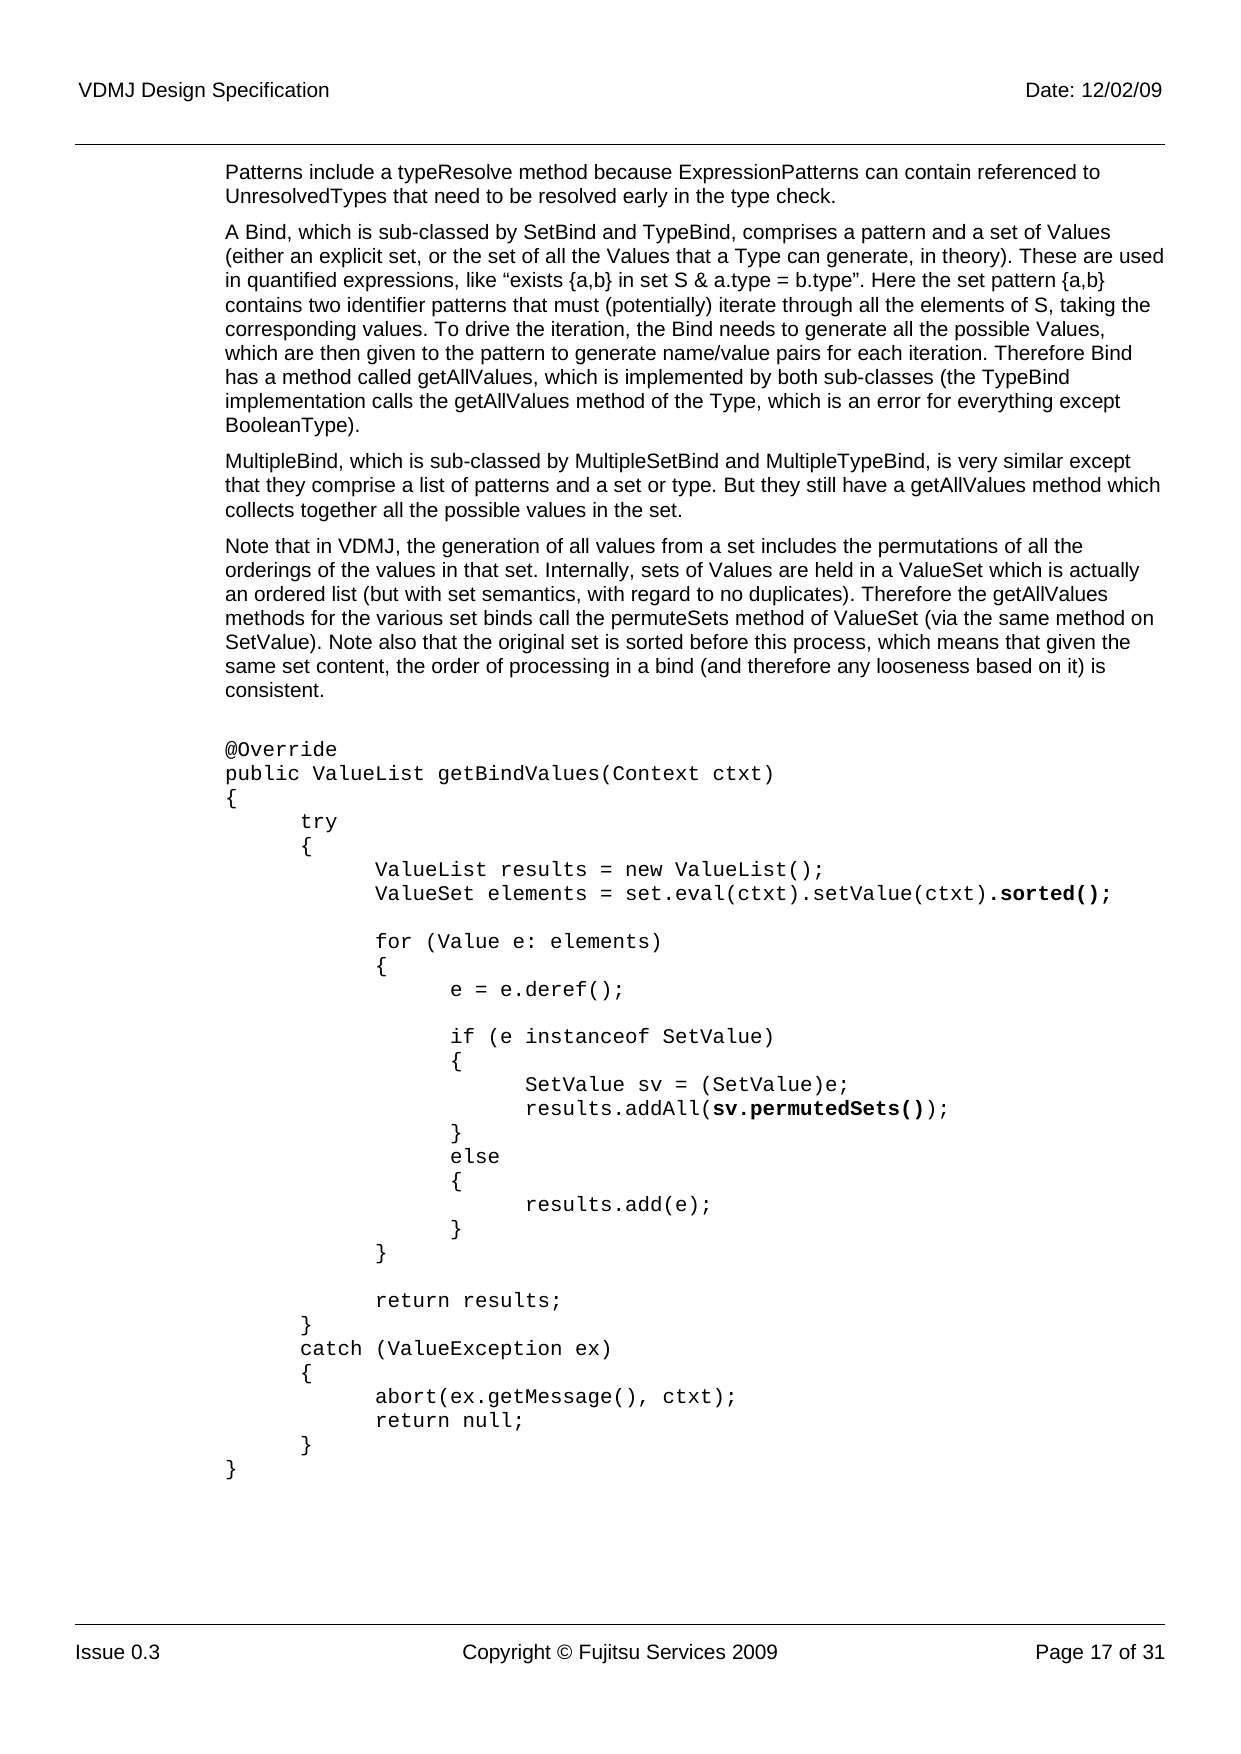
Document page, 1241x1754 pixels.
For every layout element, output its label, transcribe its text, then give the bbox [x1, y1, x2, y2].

text } [225, 1458, 1165, 1482]
text @Override [225, 739, 1165, 763]
text if (e instanceof SetValue) [225, 1026, 1165, 1050]
text SetValue sv = (SetValue)e; [225, 1074, 1165, 1098]
text results.add(e); [225, 1194, 1165, 1218]
text Note that in VDMJ, the generation of all values from a set includes the permutations of all the orderings of the values in that set. Internally, sets of Values are held in a ValueSet which is actually an ordered list (but with set semantics, with regard to no duplicates). Therefore the getAllValues methods for the various set binds call the permuteSets method of ValueSet (via the same method on SetValue). Note also that the original set is sorted before this process, which means that given the same set content, the order of processing in a bind (and therefore any looseness based on it) is consistent. [225, 534, 1165, 702]
text { [225, 954, 1165, 978]
text } [225, 1122, 1165, 1146]
text } [225, 1218, 1165, 1242]
text } [225, 1242, 1165, 1266]
text } [225, 1314, 1165, 1338]
text catch (ValueException ex) [225, 1338, 1165, 1362]
text } [225, 1434, 1165, 1458]
text abort(ex.getMessage(), ctxt); [225, 1386, 1165, 1410]
text e = e.deref(); [225, 978, 1165, 1002]
text for (Value e: elements) [225, 931, 1165, 954]
text else [225, 1146, 1165, 1170]
text ValueList results = new ValueList(); [225, 859, 1165, 883]
text { [225, 787, 1165, 811]
text { [225, 1050, 1165, 1074]
text ValueSet elements = set.eval(ctxt).setValue(ctxt).sorted(); [225, 883, 1165, 907]
text try [225, 811, 1165, 835]
text A Bind, which is sub-classed by SetBind and TypeBind, comprises a pattern and a set of Values (either an explicit set, or the set of all the Values that a Type can generate, in theory). These are used in quantified expressions, like “exists {a,b} in set S & a.type = b.type”. Here the set pattern {a,b} contains two identifier patterns that must (potentially) iterate through all the elements of S, taking the corresponding values. To drive the iteration, the Bind needs to generate all the possible Values, which are then given to the pattern to generate name/value pairs for each iteration. Therefore Bind has a method called getAllValues, which is implemented by both sub-classes (the TypeBind implementation calls the getAllValues method of the Type, which is an error for everything except BooleanType). [225, 220, 1165, 437]
text MultipleBind, which is sub-classed by MultipleSetBind and MultipleTypeBind, is very similar except that they comprise a list of patterns and a set or type. But they still have a getAllValues method which collects together all the possible values in the set. [225, 449, 1165, 522]
text { [225, 1170, 1165, 1194]
text results.addAll(sv.permutedSets()); [225, 1098, 1165, 1122]
text public ValueList getBindValues(Context ctxt) [225, 763, 1165, 787]
text Patterns include a typeResolve method because ExpressionPatterns can contain referenced to UnresolvedTypes that need to be resolved early in the type check. [225, 160, 1165, 208]
text return results; [225, 1290, 1165, 1314]
text { [225, 1362, 1165, 1386]
text { [225, 835, 1165, 859]
text return null; [225, 1410, 1165, 1434]
